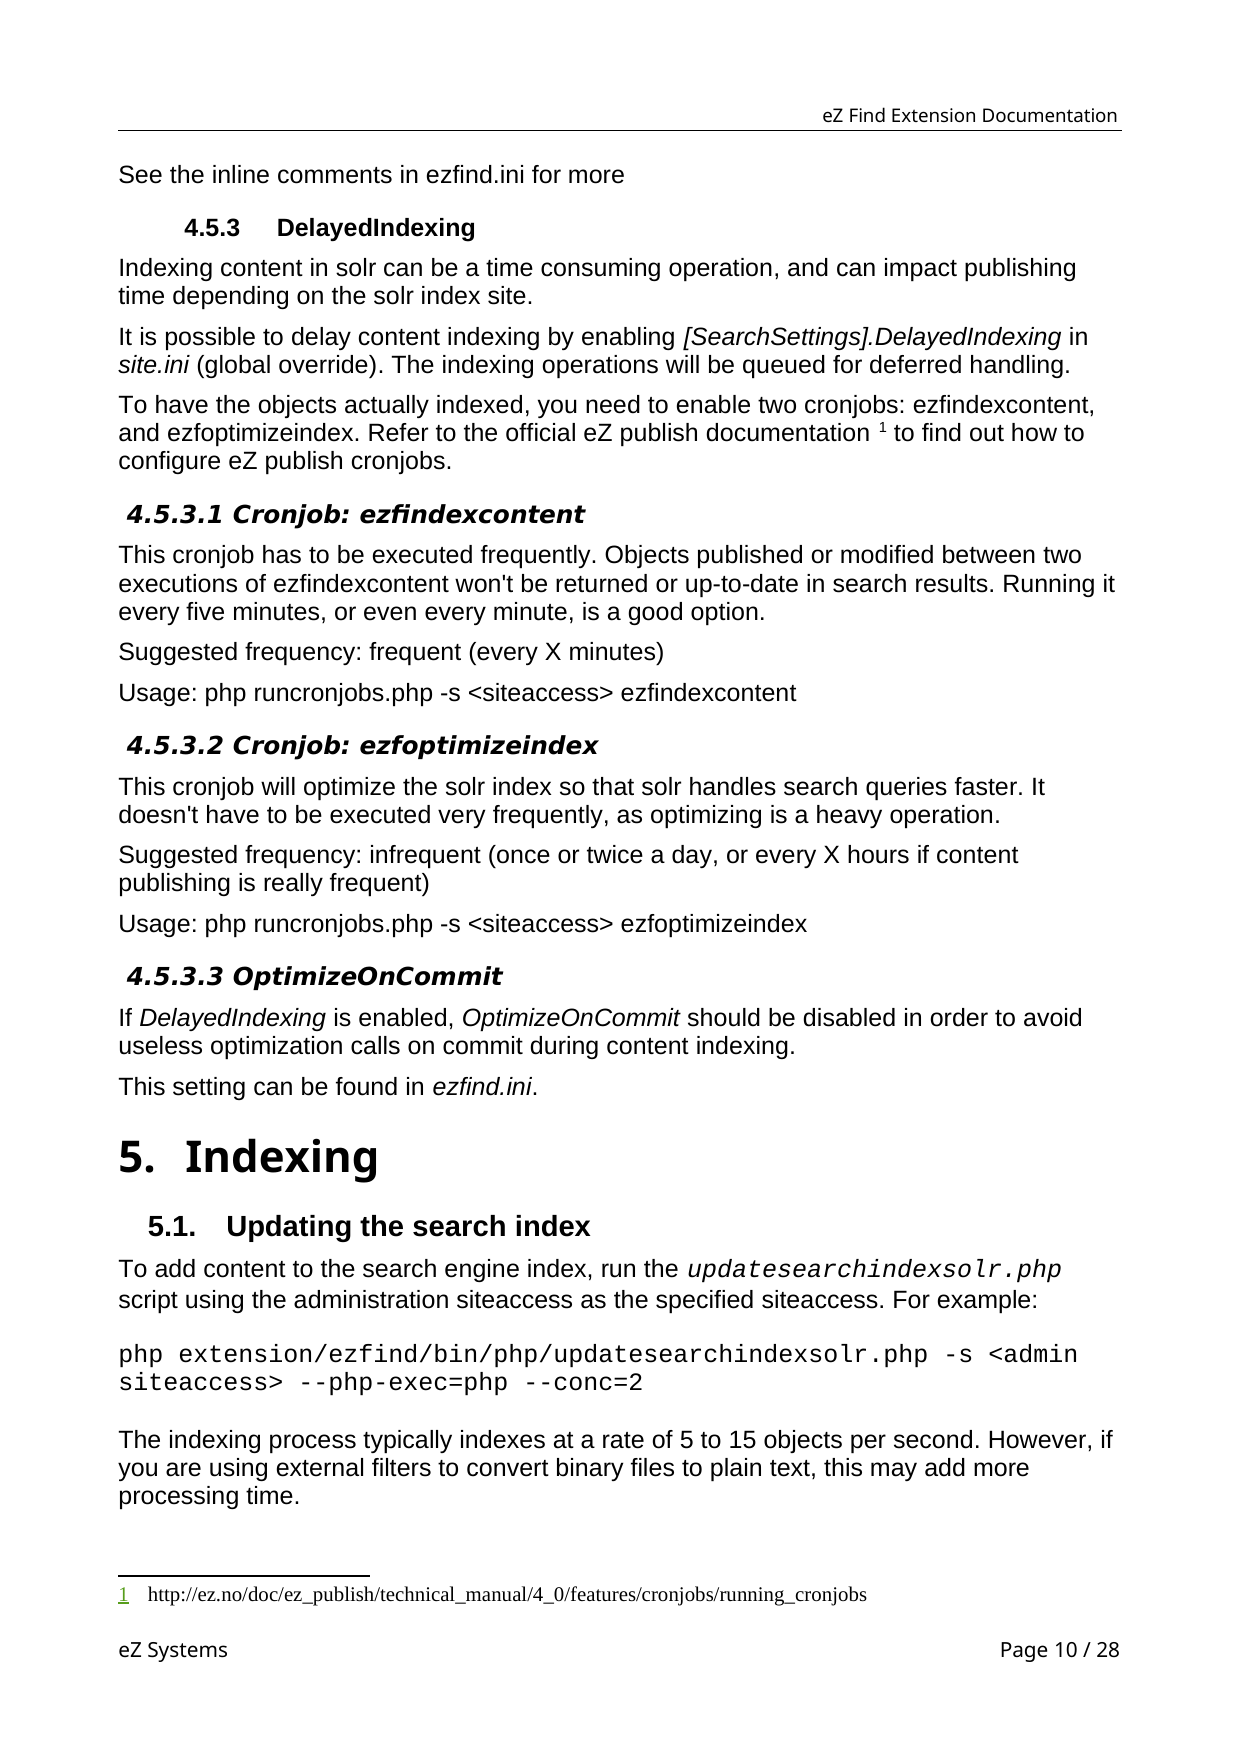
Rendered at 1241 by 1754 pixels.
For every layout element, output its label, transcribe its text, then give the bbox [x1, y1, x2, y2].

text The indexing process typically indexes at a rate of 5 to 15 objects per second. However, if you are using external filters to convert binary files to plain text, this may add more processing time. [118, 1426, 1122, 1510]
subtitle OptimizeOnCommit [118, 963, 1122, 991]
text To have the objects actually indexed, you need to enable two cronjobs: ezfindexcontent, and ezfoptimizeindex. Refer to the official eZ publish documentation to find out how to configure eZ publish cronjobs. [118, 391, 1122, 475]
text This setting can be found in ezfind.ini. [118, 1072, 1122, 1101]
text If DelayedIndexing is enabled, OptimizeOnCommit should be disabled in order to avoid useless optimization calls on commit during content indexing. [118, 1004, 1122, 1060]
text Usage: php runcronjobs.php -s <siteaccess> ezfindexcontent [118, 678, 1122, 706]
subtitle Indexing [118, 1126, 1122, 1185]
subtitle Updating the search index [148, 1210, 1122, 1243]
text It is possible to delay content indexing by enabling [SearchSettings].DelayedIndexing in site.ini (global override). The indexing operations will be queued for deferred handling. [118, 322, 1122, 378]
text Indexing content in solr can be a time consuming operation, and can impact publishing time depending on the solr index site. [118, 254, 1122, 310]
text This cronjob has to be executed frequently. Objects published or modified between two executions of ezfindexcontent won't be returned or up-to-date in search results. Running it every five minutes, or even every minute, is a good option. [118, 541, 1122, 625]
text php extension/ezfind/bin/php/updatesearchindexsolr.php -s <admin siteaccess> --php-exec=php --conc=2 [118, 1341, 1122, 1398]
text This cronjob will optimize the solr index so that solr handles search queries faster. It doesn't have to be executed very frequently, as optimizing is a heavy operation. [118, 773, 1122, 829]
subtitle DelayedIndexing [177, 213, 1122, 241]
text Usage: php runcronjobs.php -s <siteaccess> ezfoptimizeindex [118, 910, 1122, 938]
text See the inline comments in ezfind.ini for more [118, 160, 1122, 188]
subtitle Cronjob: ezfindexcontent [118, 500, 1122, 529]
text Suggested frequency: infrequent (once or twice a day, or every X hours if content publishing is really frequent) [118, 841, 1122, 897]
text Suggested frequency: frequent (every X minutes) [118, 638, 1122, 666]
text http://ez.no/doc/ez_publish/technical_manual/4_0/features/cronjobs/running_cronjobs [118, 1582, 1122, 1605]
text To add content to the search engine index, run the updatesearchindexsolr.php script using the administration siteaccess as the specified siteaccess. For example: [118, 1255, 1122, 1313]
subtitle Cronjob: ezfoptimizeindex [118, 731, 1122, 760]
